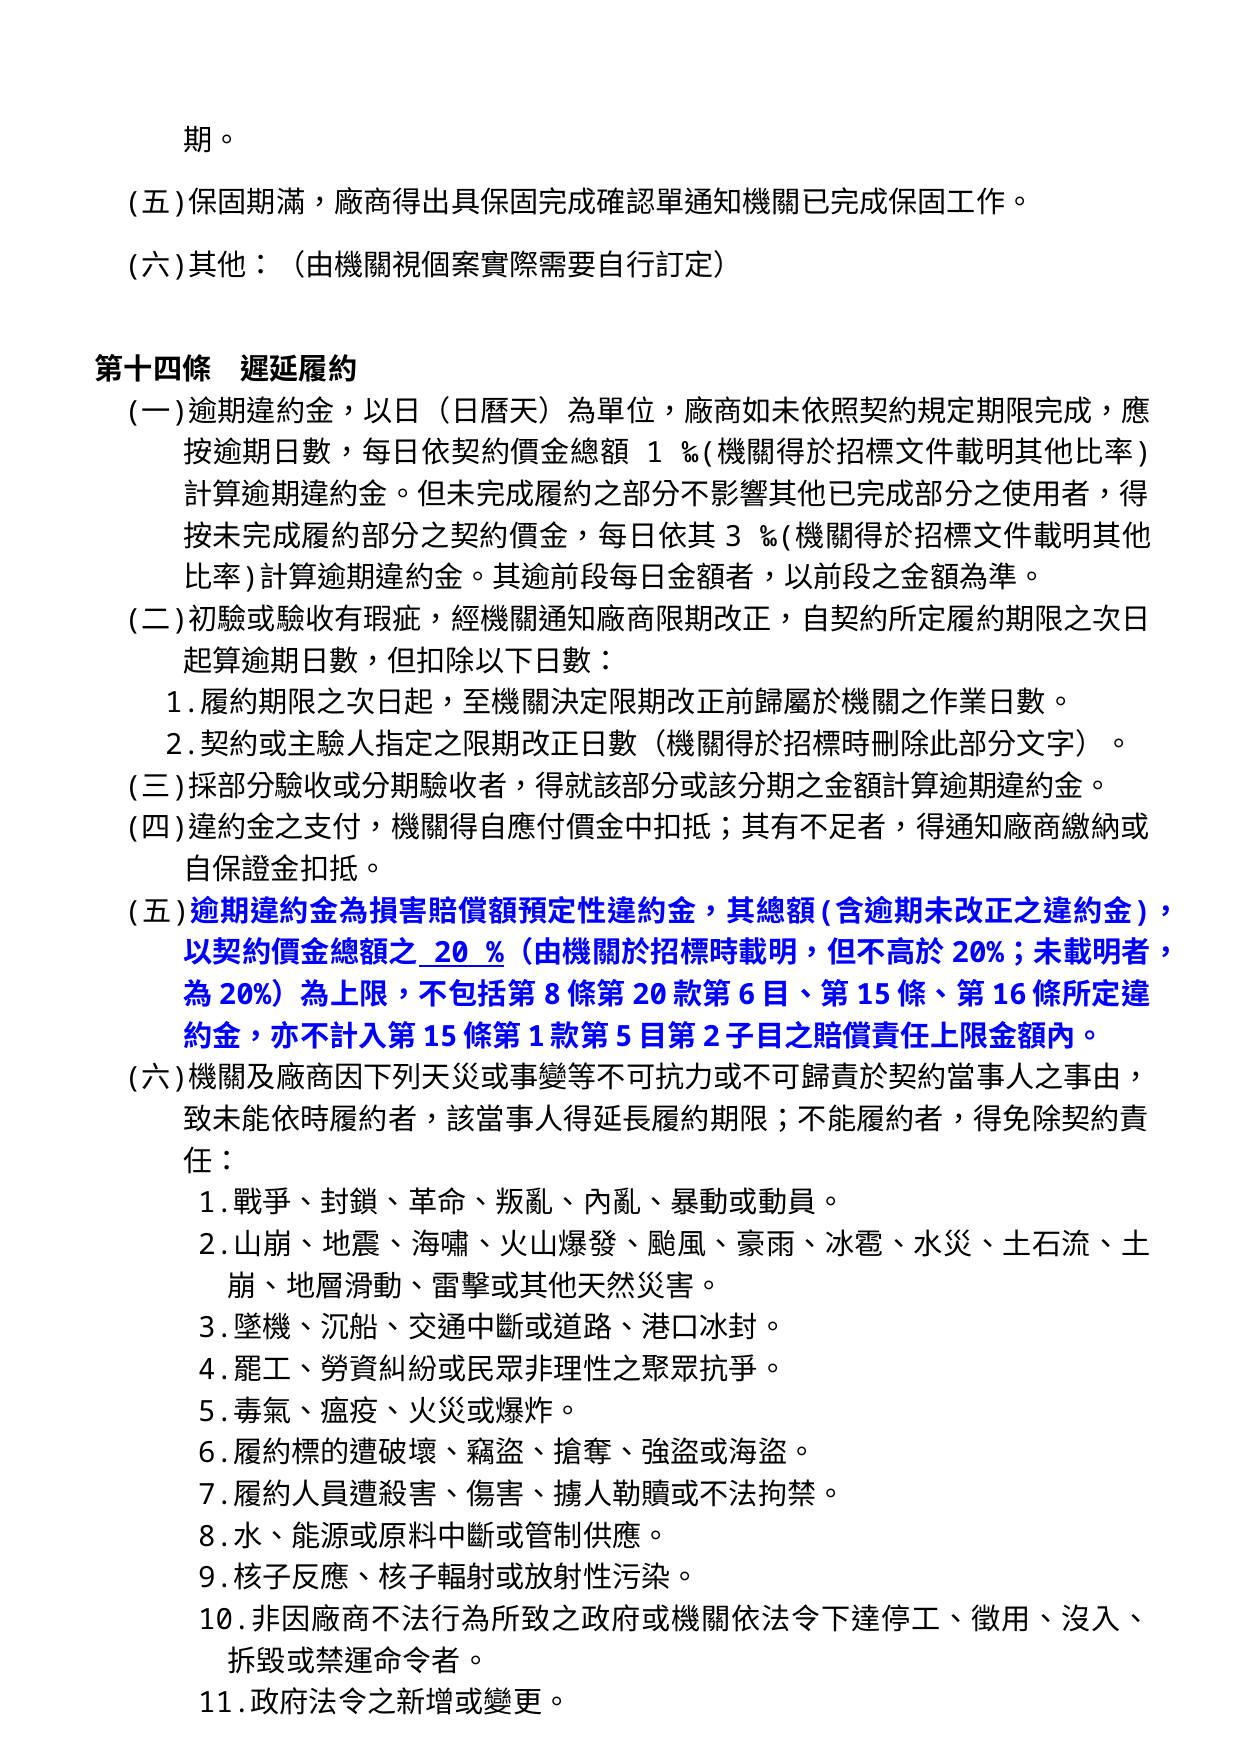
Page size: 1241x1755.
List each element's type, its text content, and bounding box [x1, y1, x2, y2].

text 11.政府法令之新增或變更。 [198, 1679, 1152, 1721]
text 期。 [124, 96, 1152, 158]
text 8.水、能源或原料中斷或管制供應。 [198, 1513, 1152, 1554]
text 3.墜機、沉船、交通中斷或道路、港口冰封。 [198, 1304, 1152, 1346]
text 2.契約或主驗人指定之限期改正日數（機關得於招標時刪除此部分文字）。 [165, 721, 1152, 763]
text (二)初驗或驗收有瑕疵，經機關通知廠商限期改正，自契約所定履約期限之次日起算逾期日數，但扣除以下日數： [124, 596, 1152, 679]
text 7.履約人員遭殺害、傷害、擄人勒贖或不法拘禁。 [198, 1471, 1152, 1513]
text 第十四條 遲延履約 [94, 346, 1152, 388]
text (三)採部分驗收或分期驗收者，得就該部分或該分期之金額計算逾期違約金。 [124, 763, 1152, 804]
text (五)保固期滿，廠商得出具保固完成確認單通知機關已完成保固工作。 [124, 158, 1152, 221]
text 9.核子反應、核子輻射或放射性污染。 [198, 1554, 1152, 1596]
text 6.履約標的遭破壞、竊盜、搶奪、強盜或海盜。 [198, 1429, 1152, 1471]
text (一)逾期違約金，以日（日曆天）為單位，廠商如未依照契約規定期限完成，應按逾期日數，每日依契約價金總額 1 ‰(機關得於招標文件載明其他比率)計算逾期違約金。但未完成履約之部分不影響其他已完成部分之使用者，得按未完成履約部分之契約價金，每日依其3 ‰(機關得於招標文件載明其他比率)計算逾期違約金。其逾前段每日金額者，以前段之金額為準。 [124, 388, 1152, 596]
text 4.罷工、勞資糾紛或民眾非理性之聚眾抗爭。 [198, 1346, 1152, 1388]
text 2.山崩、地震、海嘯、火山爆發、颱風、豪雨、冰雹、水災、土石流、土崩、地層滑動、雷擊或其他天然災害。 [198, 1221, 1152, 1304]
text 1.戰爭、封鎖、革命、叛亂、內亂、暴動或動員。 [198, 1179, 1152, 1221]
text (五)逾期違約金為損害賠償額預定性違約金，其總額(含逾期未改正之違約金)，以契約價金總額之 20 %（由機關於招標時載明，但不高於20%；未載明者，為20%）為上限，不包括第8條第20款第6目、第15條、第16條所定違約金，亦不計入第15條第1款第5目第2子目之賠償責任上限金額內。 [124, 888, 1152, 1054]
text (六)其他：（由機關視個案實際需要自行訂定） [124, 221, 1152, 283]
text (六)機關及廠商因下列天災或事變等不可抗力或不可歸責於契約當事人之事由，致未能依時履約者，該當事人得延長履約期限；不能履約者，得免除契約責任： [124, 1054, 1152, 1179]
text 1.履約期限之次日起，至機關決定限期改正前歸屬於機關之作業日數。 [165, 679, 1152, 721]
text 5.毒氣、瘟疫、火災或爆炸。 [198, 1388, 1152, 1429]
text 10.非因廠商不法行為所致之政府或機關依法令下達停工、徵用、沒入、拆毀或禁運命令者。 [198, 1596, 1152, 1679]
text (四)違約金之支付，機關得自應付價金中扣抵；其有不足者，得通知廠商繳納或自保證金扣抵。 [124, 804, 1152, 888]
